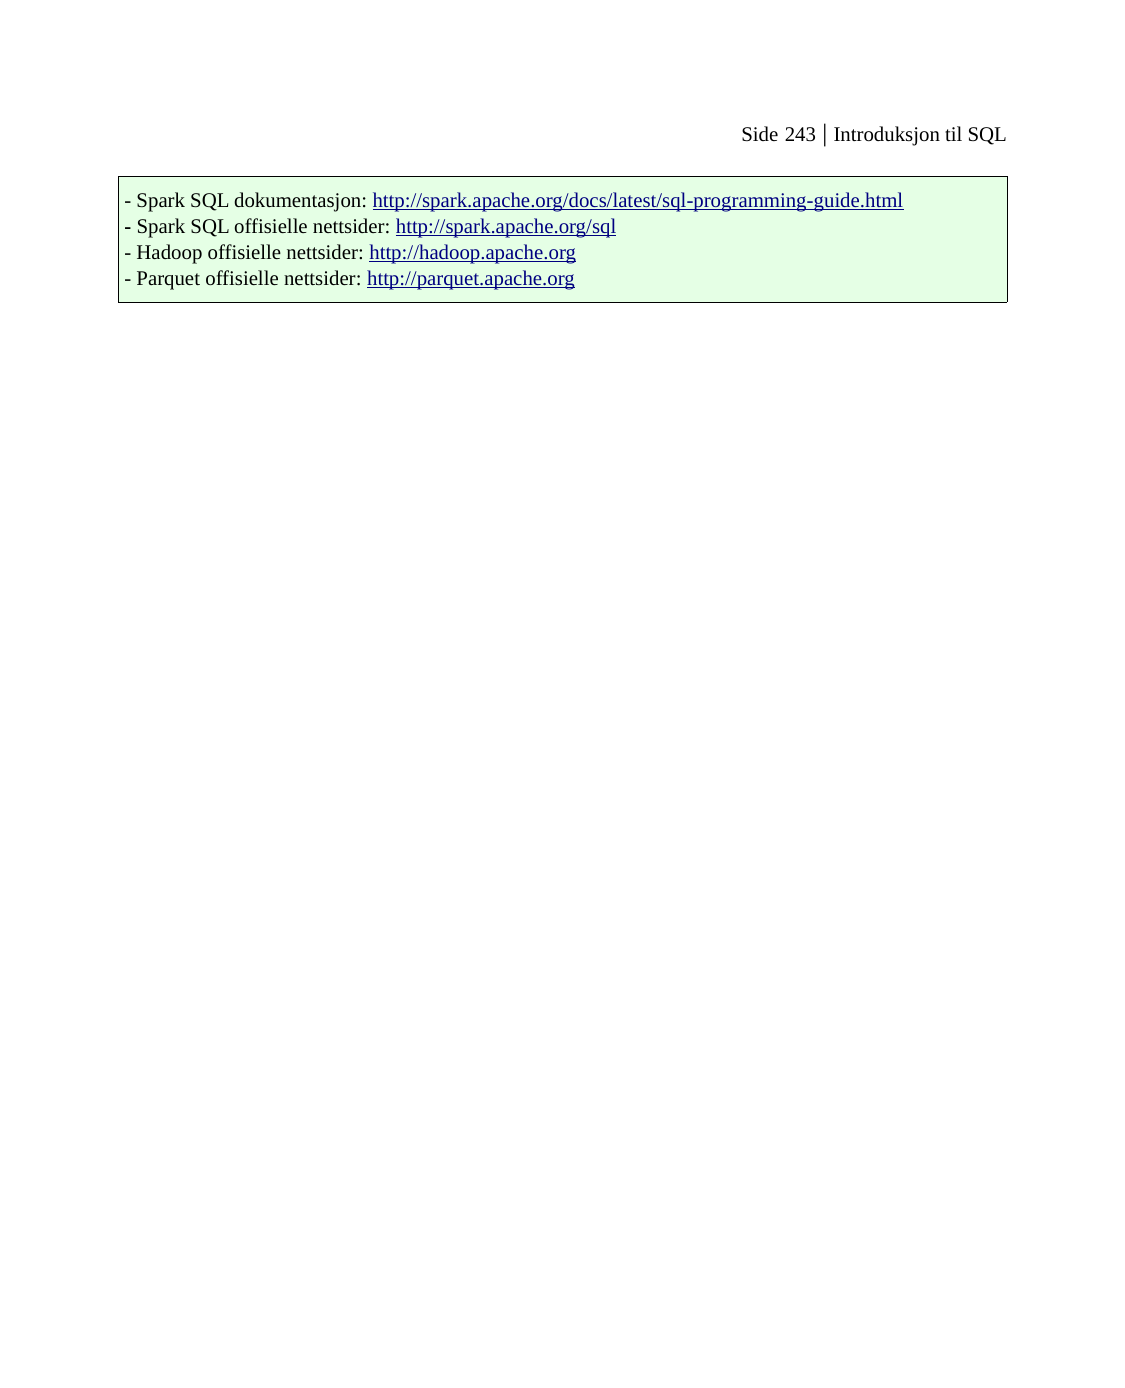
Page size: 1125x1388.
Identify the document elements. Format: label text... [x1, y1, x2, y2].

text - Spark SQL dokumentasjon: http://spark.apache.org/docs/latest/sql-programming-guide.html - Spark SQL offisielle nettsider: http://spark.apache.org/sql - Hadoop offisielle nettsider: http://hadoop.apache.org - Parquet offisielle nettsider: http://parquet.apache.org [119, 177, 1007, 302]
